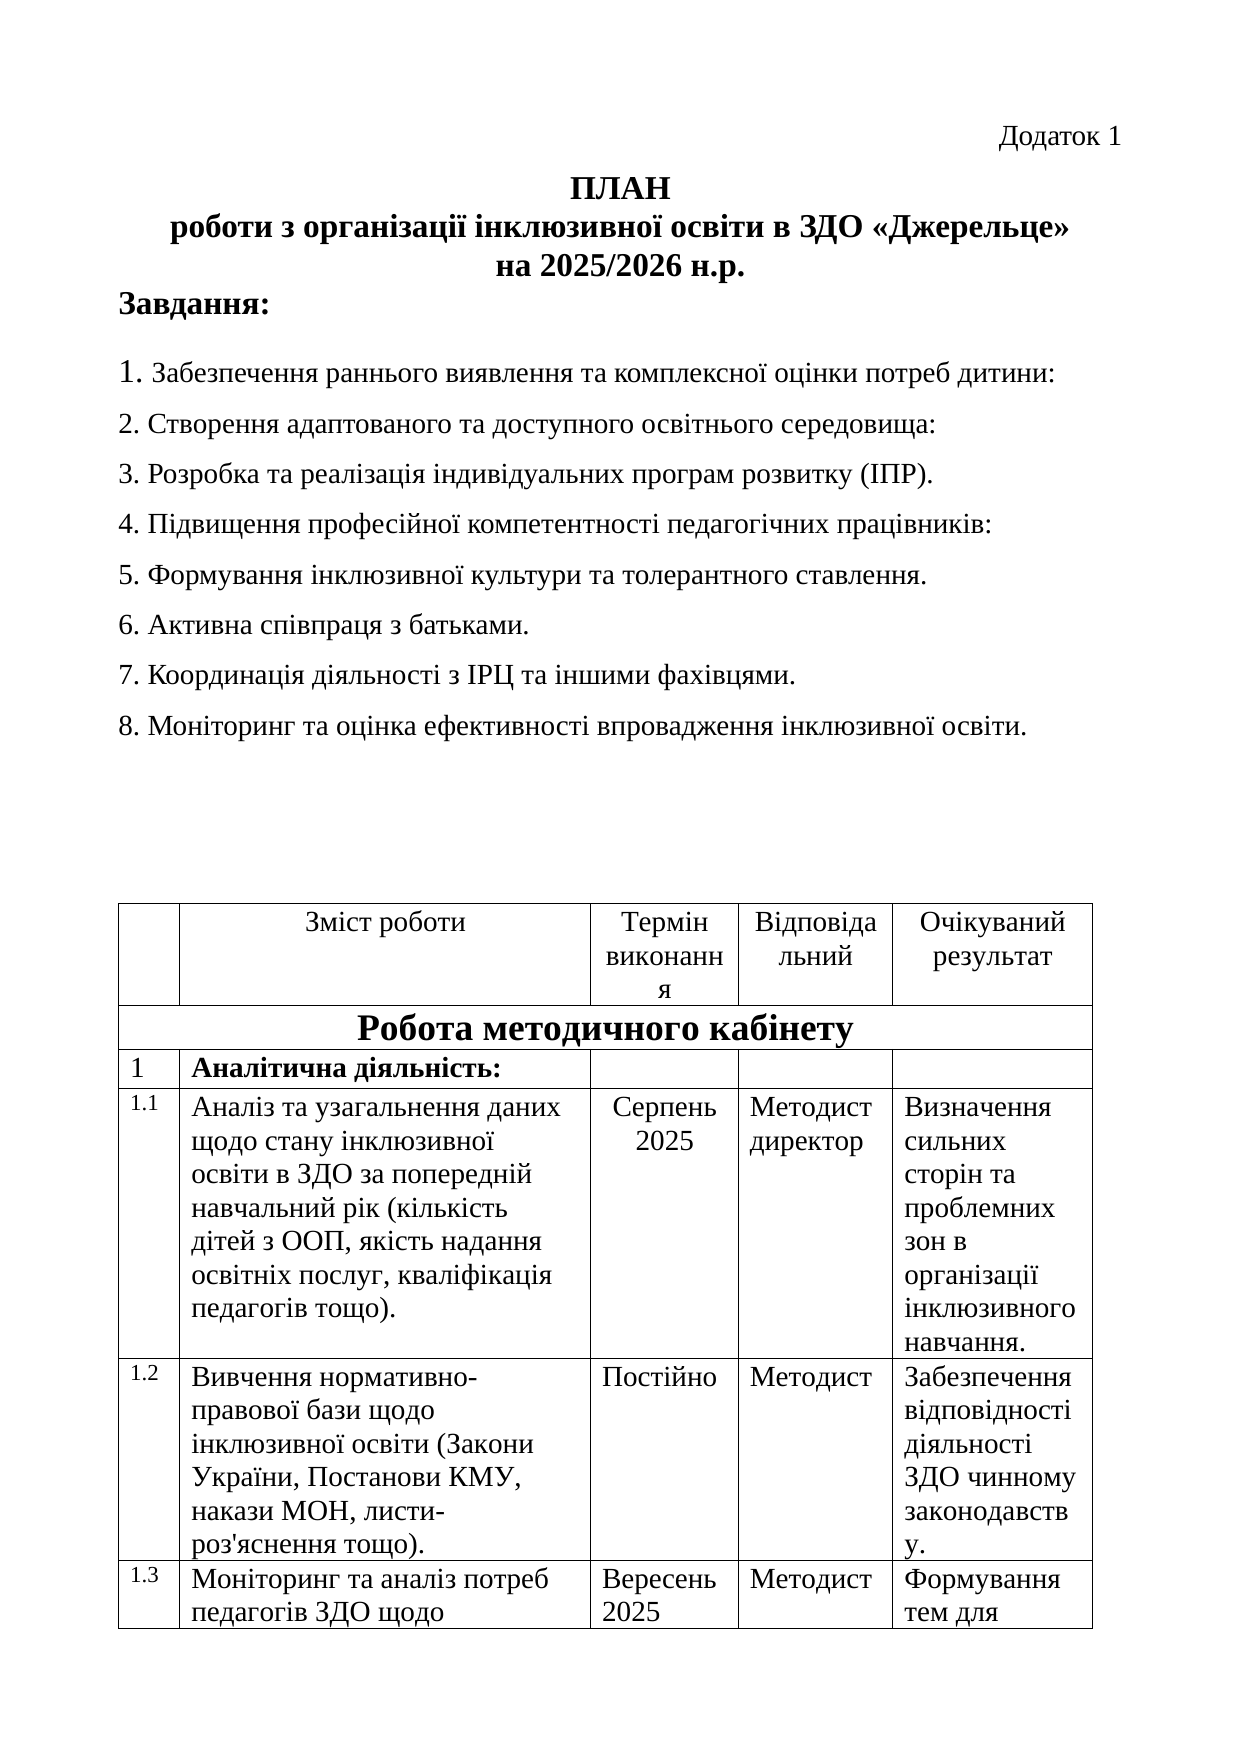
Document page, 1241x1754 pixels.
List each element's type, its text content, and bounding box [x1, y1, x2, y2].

table_cell Вивчення нормативно-правової бази щодо інклюзивної освіти (Закони України, Постанови КМУ, накази МОН, листи-роз'яснення тощо). [180, 1359, 590, 1560]
table_cell [739, 1050, 892, 1088]
table_header Термін виконання [591, 904, 738, 1005]
table_header [119, 904, 179, 1005]
table_cell Моніторинг та аналіз потреб педагогів ЗДО щодо [180, 1561, 590, 1628]
table_cell Визначення сильних сторін та проблемних зон в організації інклюзивного навчання. [893, 1089, 1092, 1358]
table_cell Аналітична діяльність: [180, 1050, 590, 1088]
text Додаток 1 [118, 118, 1122, 152]
table_cell 1.3 [119, 1561, 179, 1628]
table_cell 1 [119, 1050, 179, 1088]
table_cell Формування тем для [893, 1561, 1092, 1628]
table_cell [893, 1050, 1092, 1088]
table_cell 1.1 [119, 1089, 179, 1358]
text Завдання: [118, 283, 1122, 322]
text ПЛАН роботи з організації інклюзивної освіти в ЗДО «Джерельце» на 2025/2026 н.р. [118, 168, 1122, 283]
table_header Відповідальний [739, 904, 892, 1005]
table_cell Методист директор [739, 1089, 892, 1358]
table_cell Вересень 2025 [591, 1561, 738, 1628]
table_cell Методист [739, 1561, 892, 1628]
table_cell [591, 1050, 738, 1088]
table_cell Методист [739, 1359, 892, 1560]
table_cell Забезпечення відповідності діяльності ЗДО чинному законодавству. [893, 1359, 1092, 1560]
table_header Зміст роботи [180, 904, 590, 1005]
table_cell Постійно [591, 1359, 738, 1560]
table_cell Робота методичного кабінету [119, 1006, 1092, 1049]
text 1. Забезпечення раннього виявлення та комплексної оцінки потреб дитини: 2. Створення адаптованого та доступного освітнього середовища: 3. Розробка та реалізація індивідуальних програм розвитку (ІПР). 4. Підвищення професійної компетентності педагогічних працівників: 5. Формування інклюзивної культури та толерантного ставлення. 6. Активна співпраця з батьками. 7. Координація діяльності з ІРЦ та іншими фахівцями. 8. Моніторинг та оцінка ефективності впровадження інклюзивної освіти. [118, 351, 1122, 741]
table_cell Серпень 2025 [591, 1089, 738, 1358]
table_header Очікуваний результат [893, 904, 1092, 1005]
table_cell Аналіз та узагальнення даних щодо стану інклюзивної освіти в ЗДО за попередній навчальний рік (кількість дітей з ООП, якість надання освітніх послуг, кваліфікація педагогів тощо). [180, 1089, 590, 1358]
table_cell 1.2 [119, 1359, 179, 1560]
